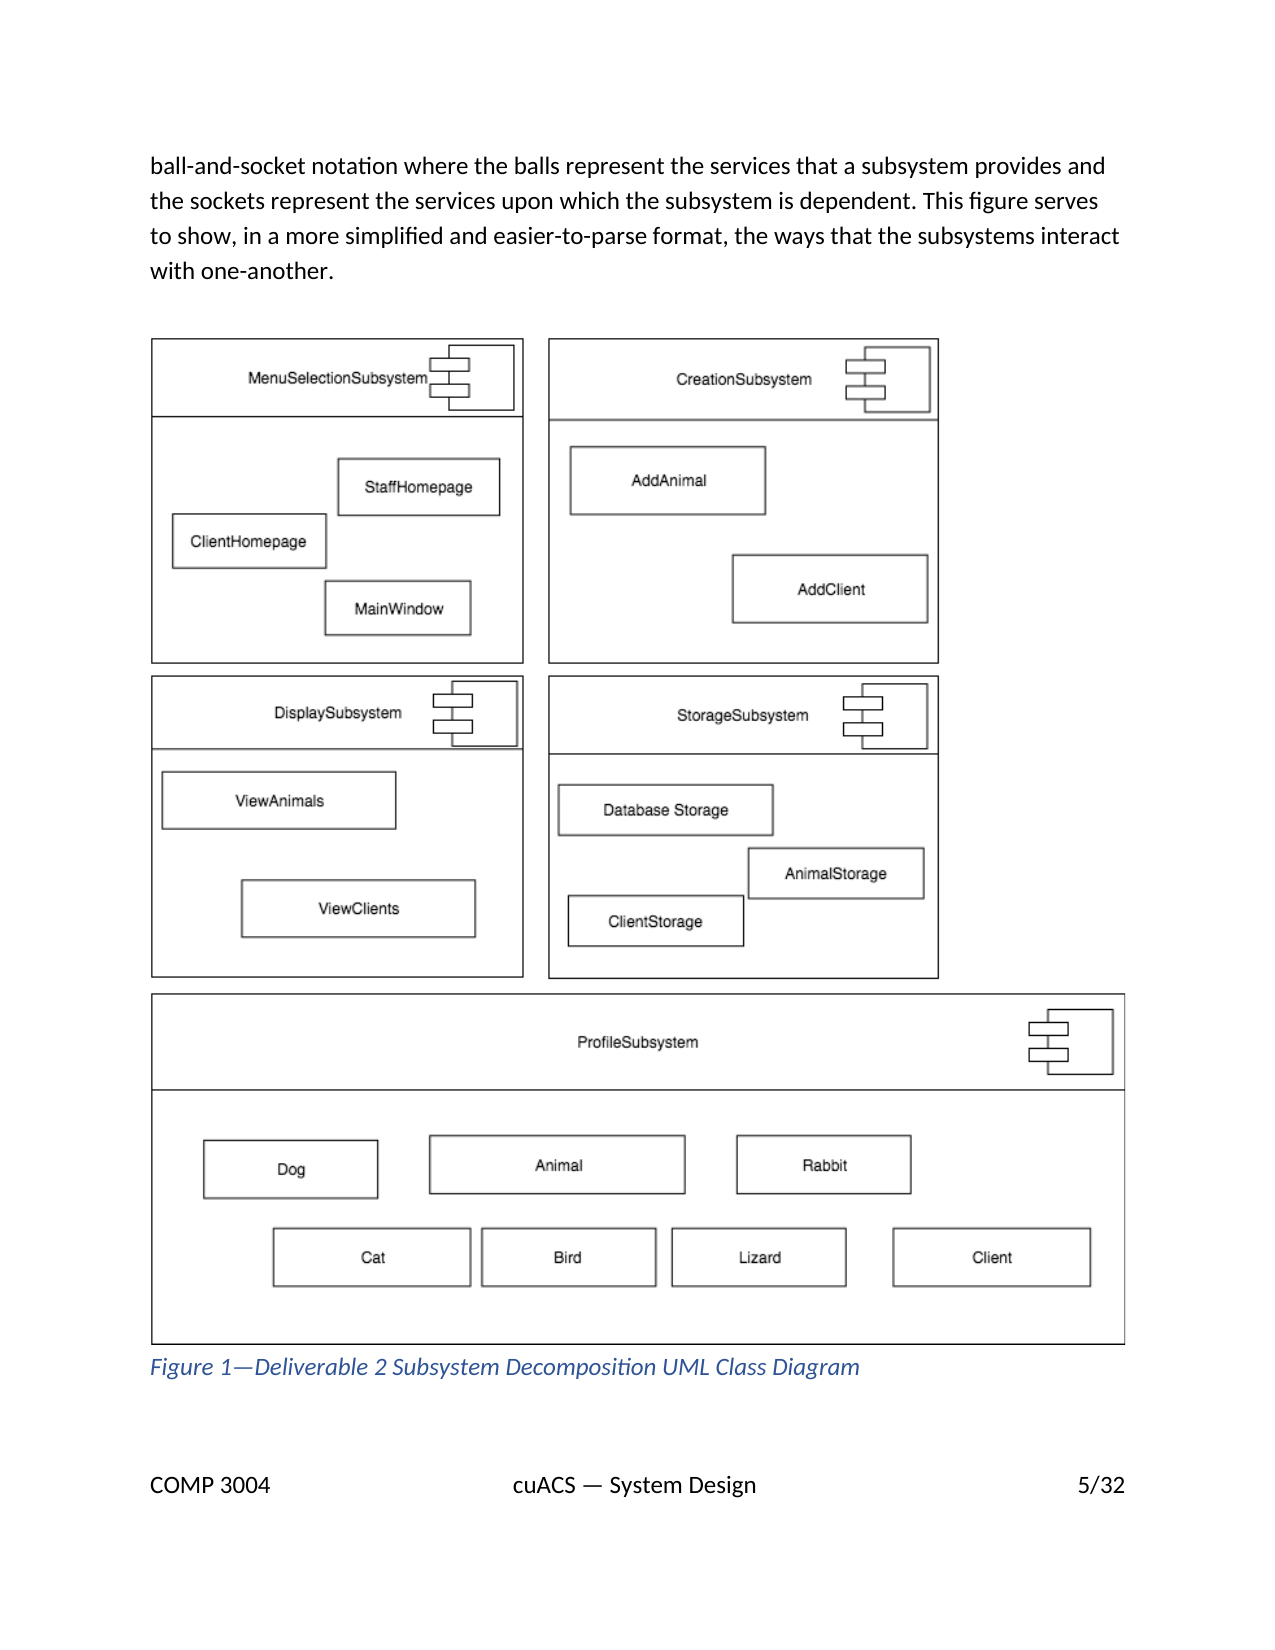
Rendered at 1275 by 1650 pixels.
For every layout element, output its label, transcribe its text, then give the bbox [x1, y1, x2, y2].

text ball-and-socket notation where the balls represent the services that a subsystem provides and the sockets represent the services upon which the subsystem is dependent. This figure serves to show, in a more simplified and easier-to-parse format, the ways that the subsystems interact with one-another. [150, 150, 1125, 286]
picture [150, 337, 1125, 1345]
text Figure 1—Deliverable 2 Subsystem Decomposition UML Class Diagram [150, 1345, 1125, 1382]
